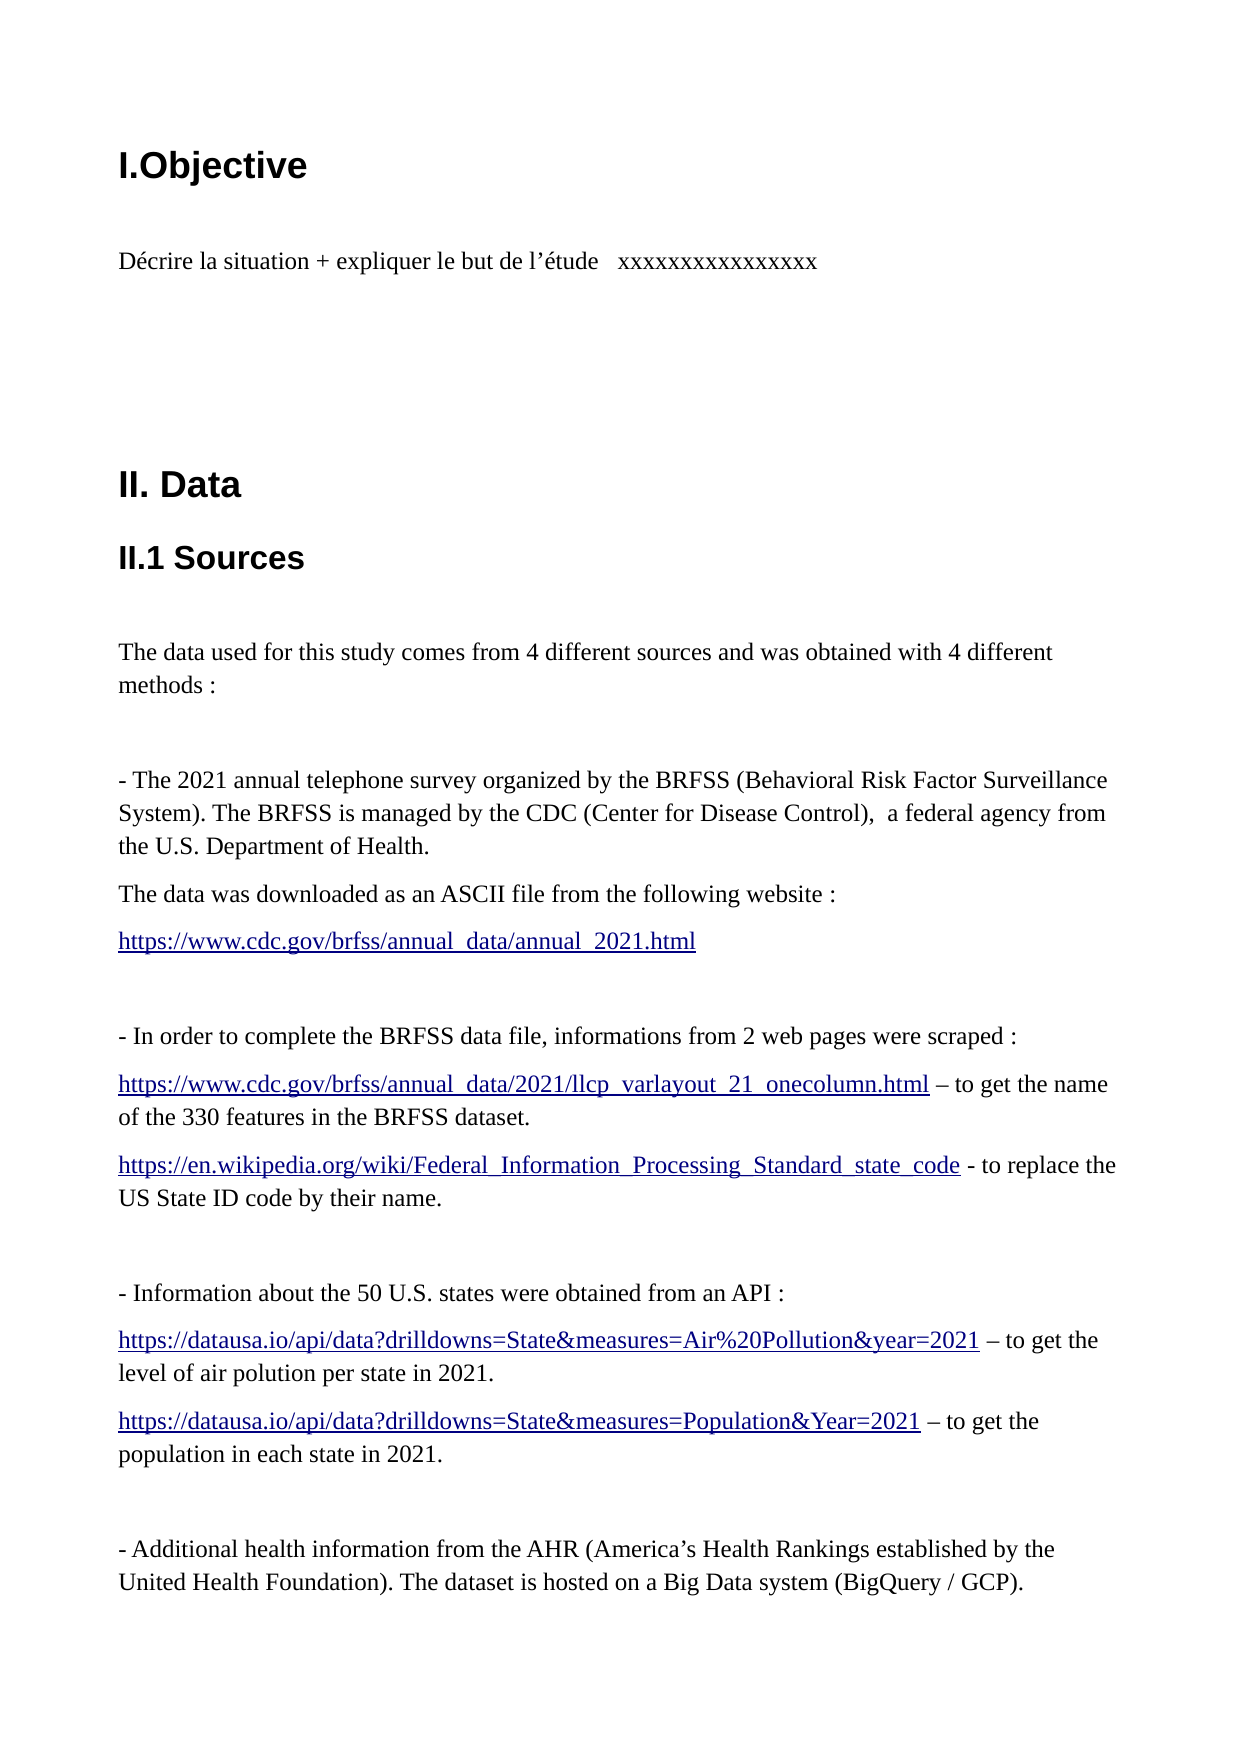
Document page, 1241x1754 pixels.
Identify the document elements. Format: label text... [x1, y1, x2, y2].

text The data used for this study comes from 4 different sources and was obtained with 4 different methods : [118, 637, 1122, 698]
text Décrire la situation + expliquer le but de l’étude xxxxxxxxxxxxxxxx [118, 246, 1122, 275]
subtitle I.Objective [118, 143, 1122, 186]
text - The 2021 annual telephone survey organized by the BRFSS (Behavioral Risk Factor Surveillance System). The BRFSS is managed by the CDC (Center for Disease Control), a federal agency from the U.S. Department of Health. [118, 765, 1122, 860]
text - Additional health information from the AHR (America’s Health Rankings established by the United Health Foundation). The dataset is hosted on a Big Data system (BigQuery / GCP). [118, 1534, 1122, 1596]
text - In order to complete the BRFSS data file, informations from 2 web pages were scraped : [118, 1021, 1122, 1050]
text https://datausa.io/api/data?drilldowns=State&measures=Air%20Pollution&year=2021 – to get the level of air polution per state in 2021. [118, 1326, 1122, 1387]
text https://en.wikipedia.org/wiki/Federal_Information_Processing_Standard_state_code - to replace the US State ID code by their name. [118, 1150, 1122, 1211]
subtitle II.1 Sources [118, 538, 1122, 577]
subtitle II. Data [118, 462, 1122, 505]
text https://www.cdc.gov/brfss/annual_data/2021/llcp_varlayout_21_onecolumn.html – to get the name of the 330 features in the BRFSS dataset. [118, 1069, 1122, 1131]
text The data was downloaded as an ASCII file from the following website : [118, 879, 1122, 907]
text https://www.cdc.gov/brfss/annual_data/annual_2021.html [118, 926, 1122, 955]
text https://datausa.io/api/data?drilldowns=State&measures=Population&Year=2021 – to get the population in each state in 2021. [118, 1406, 1122, 1468]
text - Information about the 50 U.S. states were obtained from an API : [118, 1278, 1122, 1307]
